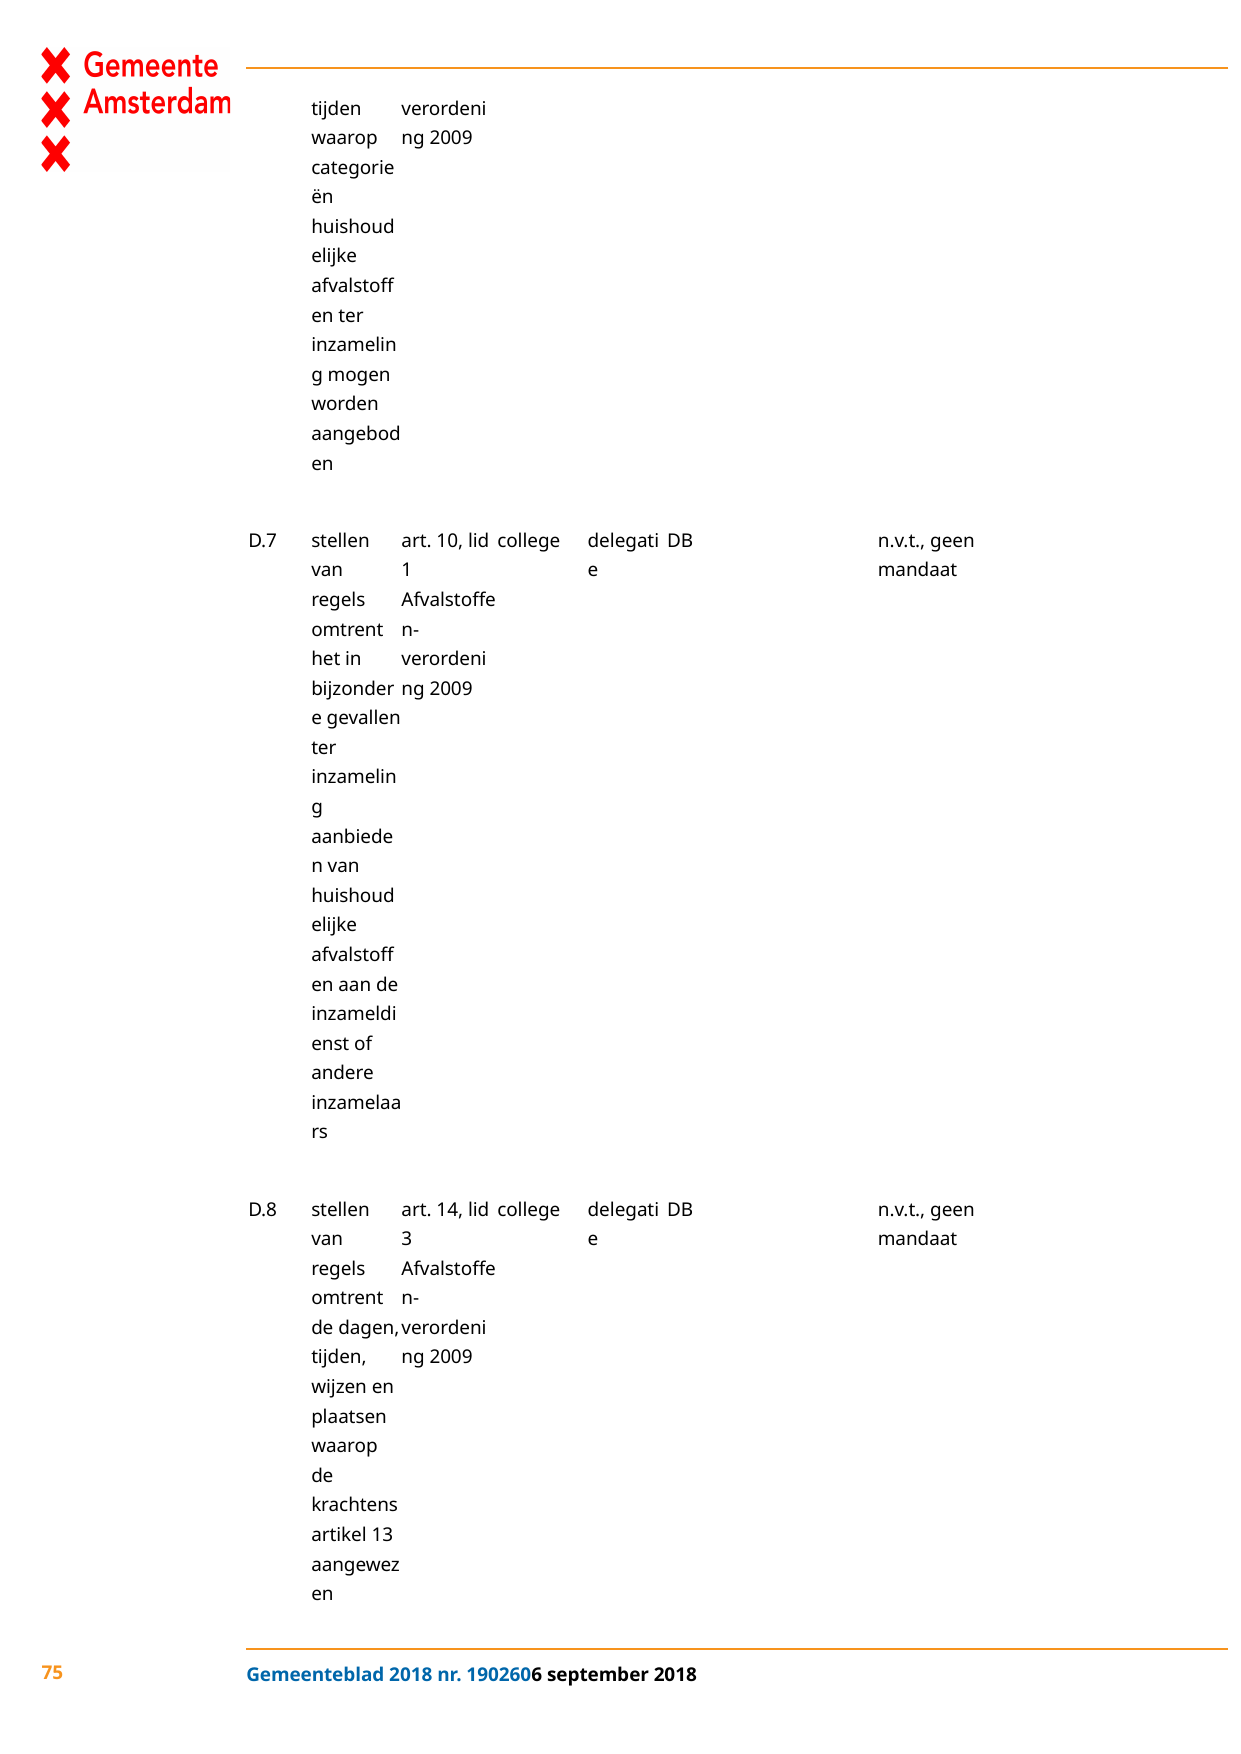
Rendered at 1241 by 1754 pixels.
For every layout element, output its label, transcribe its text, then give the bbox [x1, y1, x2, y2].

table_cell [588, 1170, 667, 1196]
table_cell [1069, 1170, 1152, 1196]
table_cell [401, 476, 497, 501]
table_cell [588, 476, 667, 501]
table_cell [987, 1144, 1069, 1170]
table_cell [987, 501, 1069, 527]
table_cell [248, 476, 311, 501]
table_cell [311, 1170, 401, 1196]
table_cell [987, 1170, 1069, 1196]
table_cell [667, 95, 730, 476]
table_cell tijden waarop categorieën huishoudelijke afvalstoffen ter inzameling mogen worden aangeboden [311, 95, 401, 476]
table_cell [667, 476, 730, 501]
table_cell [248, 501, 311, 527]
table_cell verordening 2009 [401, 95, 497, 476]
table_cell [1069, 527, 1152, 1144]
table_cell [730, 476, 878, 501]
table_cell [311, 1144, 401, 1170]
table_cell art. 14, lid 3 Afvalstoffen-verordening 2009 [401, 1196, 497, 1606]
table_cell [1069, 476, 1152, 501]
table_cell [588, 1144, 667, 1170]
table_cell [401, 1170, 497, 1196]
table_cell [730, 527, 878, 1144]
table_cell [667, 1170, 730, 1196]
table_cell [878, 501, 987, 527]
table_cell [1069, 1196, 1152, 1606]
table_cell [248, 95, 311, 476]
table_cell [497, 501, 587, 527]
table_cell [497, 476, 587, 501]
table_cell [878, 1170, 987, 1196]
table_cell [497, 1170, 587, 1196]
table_cell [1069, 501, 1152, 527]
table_cell [588, 95, 667, 476]
table_cell stellen van regels omtrent de dagen, tijden, wijzen en plaatsen waarop de krachtens artikel 13 aangewezen [311, 1196, 401, 1606]
table_cell [987, 1196, 1069, 1606]
table_cell delegatie [588, 1196, 667, 1606]
table_cell [497, 95, 587, 476]
table_cell n.v.t., geen mandaat [878, 527, 987, 1144]
table_cell [730, 1170, 878, 1196]
table_cell [248, 1144, 311, 1170]
table_cell [401, 1144, 497, 1170]
table_cell DB [667, 1196, 730, 1606]
table_cell college [497, 527, 587, 1144]
table_cell [987, 527, 1069, 1144]
table_cell [311, 501, 401, 527]
table_cell [1069, 95, 1152, 476]
table_cell stellen van regels omtrent het in bijzondere gevallen ter inzameling aanbieden van huishoudelijke afvalstoffen aan de inzameldienst of andere inzamelaars [311, 527, 401, 1144]
table_cell [878, 476, 987, 501]
picture [41, 47, 231, 172]
table_cell [730, 501, 878, 527]
table_cell [667, 1144, 730, 1170]
table_cell [401, 501, 497, 527]
table_cell art. 10, lid 1 Afvalstoffen-verordening 2009 [401, 527, 497, 1144]
table_cell [311, 476, 401, 501]
table_cell n.v.t., geen mandaat [878, 1196, 987, 1606]
table_cell [588, 501, 667, 527]
table_cell [730, 1196, 878, 1606]
table_cell delegatie [588, 527, 667, 1144]
table_cell [730, 95, 878, 476]
table_cell [1069, 1144, 1152, 1170]
table_cell [497, 1144, 587, 1170]
table_cell [730, 1144, 878, 1170]
table_cell D.7 [248, 527, 311, 1144]
table_cell D.8 [248, 1196, 311, 1606]
table_cell DB [667, 527, 730, 1144]
table_cell [878, 95, 987, 476]
table_cell [878, 1144, 987, 1170]
table_cell [987, 476, 1069, 501]
table_cell [667, 501, 730, 527]
table_cell [987, 95, 1069, 476]
table_cell college [497, 1196, 587, 1606]
table_cell [248, 1170, 311, 1196]
